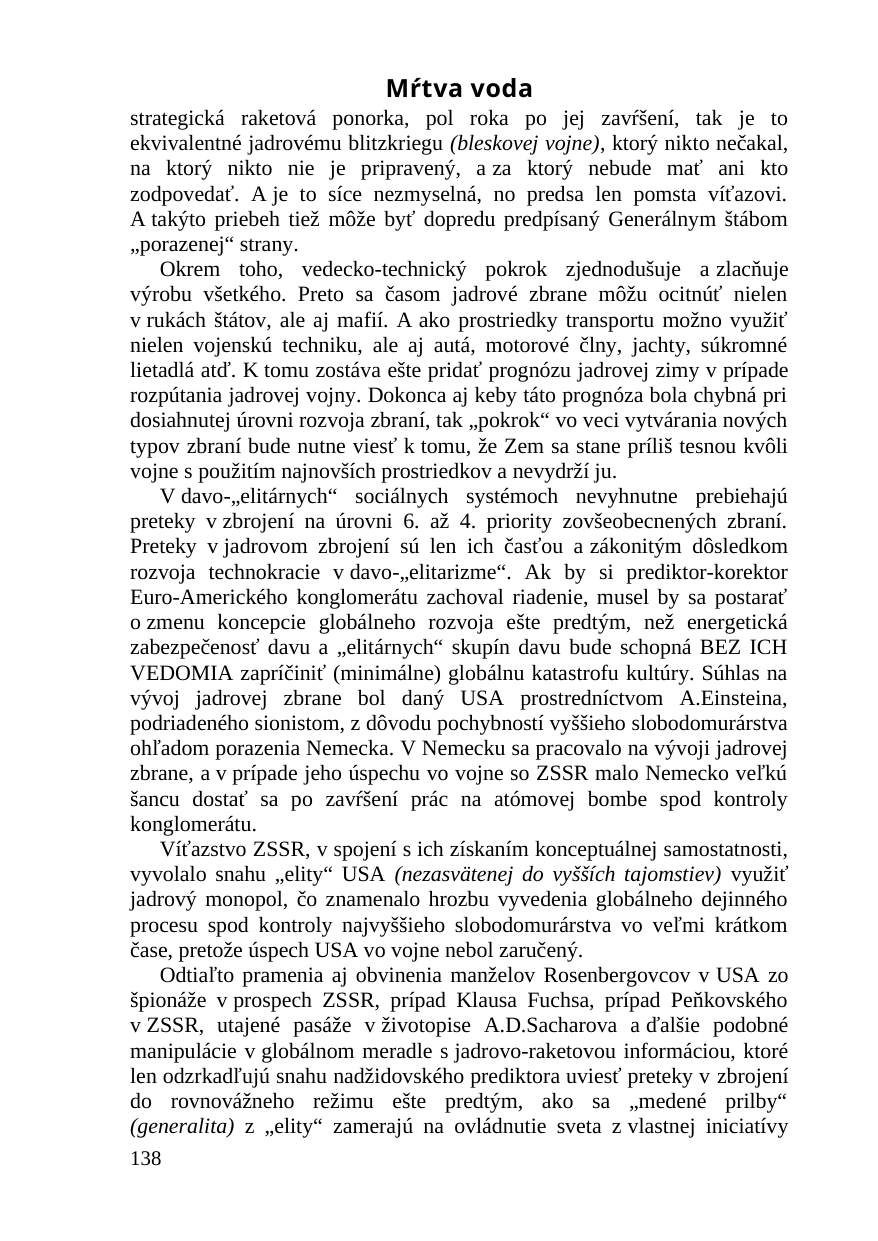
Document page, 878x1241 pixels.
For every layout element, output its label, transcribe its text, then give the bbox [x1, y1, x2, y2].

text Odtiaľto pramenia aj obvinenia manželov Rosenbergovcov v USA zo špionáže v prospech ZSSR, prípad Klausa Fuchsa, prípad Peňkovského v ZSSR, utajené pasáže v životopise A.D.Sacharova a ďalšie podobné manipulácie v globálnom meradle s jadrovo-raketovou informáciou, ktoré len odzrkadľujú snahu nadžidovského prediktora uviesť preteky v zbrojení do rovnovážneho režimu ešte predtým, ako sa „medené prilby“ (generalita) z „elity“ zamerajú na ovládnutie sveta z vlastnej iniciatívy [130, 962, 788, 1138]
text Víťazstvo ZSSR, v spojení s ich získaním konceptuálnej samostatnosti, vyvolalo snahu „elity“ USA (nezasvätenej do vyšších tajomstiev) využiť jadrový monopol, čo znamenalo hrozbu vyvedenia globálneho dejinného procesu spod kontroly najvyššieho slobodomurárstva vo veľmi krátkom čase, pretože úspech USA vo vojne nebol zaručený. [130, 836, 788, 962]
text Okrem toho, vedecko-technický pokrok zjednodušuje a zlacňuje výrobu všetkého. Preto sa časom jadrové zbrane môžu ocitnúť nielen v rukách štátov, ale aj mafií. A ako prostriedky transportu možno využiť nielen vojenskú techniku, ale aj autá, motorové člny, jachty, súkromné lietadlá atď. K tomu zostáva ešte pridať prognózu jadrovej zimy v prípade rozpútania jadrovej vojny. Dokonca aj keby táto prognóza bola chybná pri dosiahnutej úrovni rozvoja zbraní, tak „pokrok“ vo veci vytvárania nových typov zbraní bude nutne viesť k tomu, že Zem sa stane príliš tesnou kvôli vojne s použitím najnovších prostriedkov a nevydrží ju. [130, 256, 788, 483]
text V davo-„elitárnych“ sociálnych systémoch nevyhnutne prebiehajú preteky v zbrojení na úrovni 6. až 4. priority zovšeobecnených zbraní. Preteky v jadrovom zbrojení sú len ich časťou a zákonitým dôsledkom rozvoja technokracie v davo-„elitarizme“. Ak by si prediktor-korektor Euro-Amerického konglomerátu zachoval riadenie, musel by sa postarať o zmenu koncepcie globálneho rozvoja ešte predtým, než energetická zabezpečenosť davu a „elitárnych“ skupín davu bude schopná BEZ ICH VEDOMIA zapríčiniť (minimálne) globálnu katastrofu kultúry. Súhlas na vývoj jadrovej zbrane bol daný USA prostredníctvom A.Einsteina, podriadeného sionistom, z dôvodu pochybností vyššieho slobodomurárstva ohľadom porazenia Nemecka. V Nemecku sa pracovalo na vývoji jadrovej zbrane, a v prípade jeho úspechu vo vojne so ZSSR malo Nemecko veľkú šancu dostať sa po zavŕšení prác na atómovej bombe spod kontroly konglomerátu. [130, 483, 788, 836]
text strategická raketová ponorka, pol roka po jej zavŕšení, tak je to ekvivalentné jadrovému blitzkriegu (bleskovej vojne), ktorý nikto nečakal, na ktorý nikto nie je pripravený, a za ktorý nebude mať ani kto zodpovedať. A je to síce nezmyselná, no predsa len pomsta víťazovi. A takýto priebeh tiež môže byť dopredu predpísaný Generálnym štábom „porazenej“ strany. [130, 105, 788, 256]
